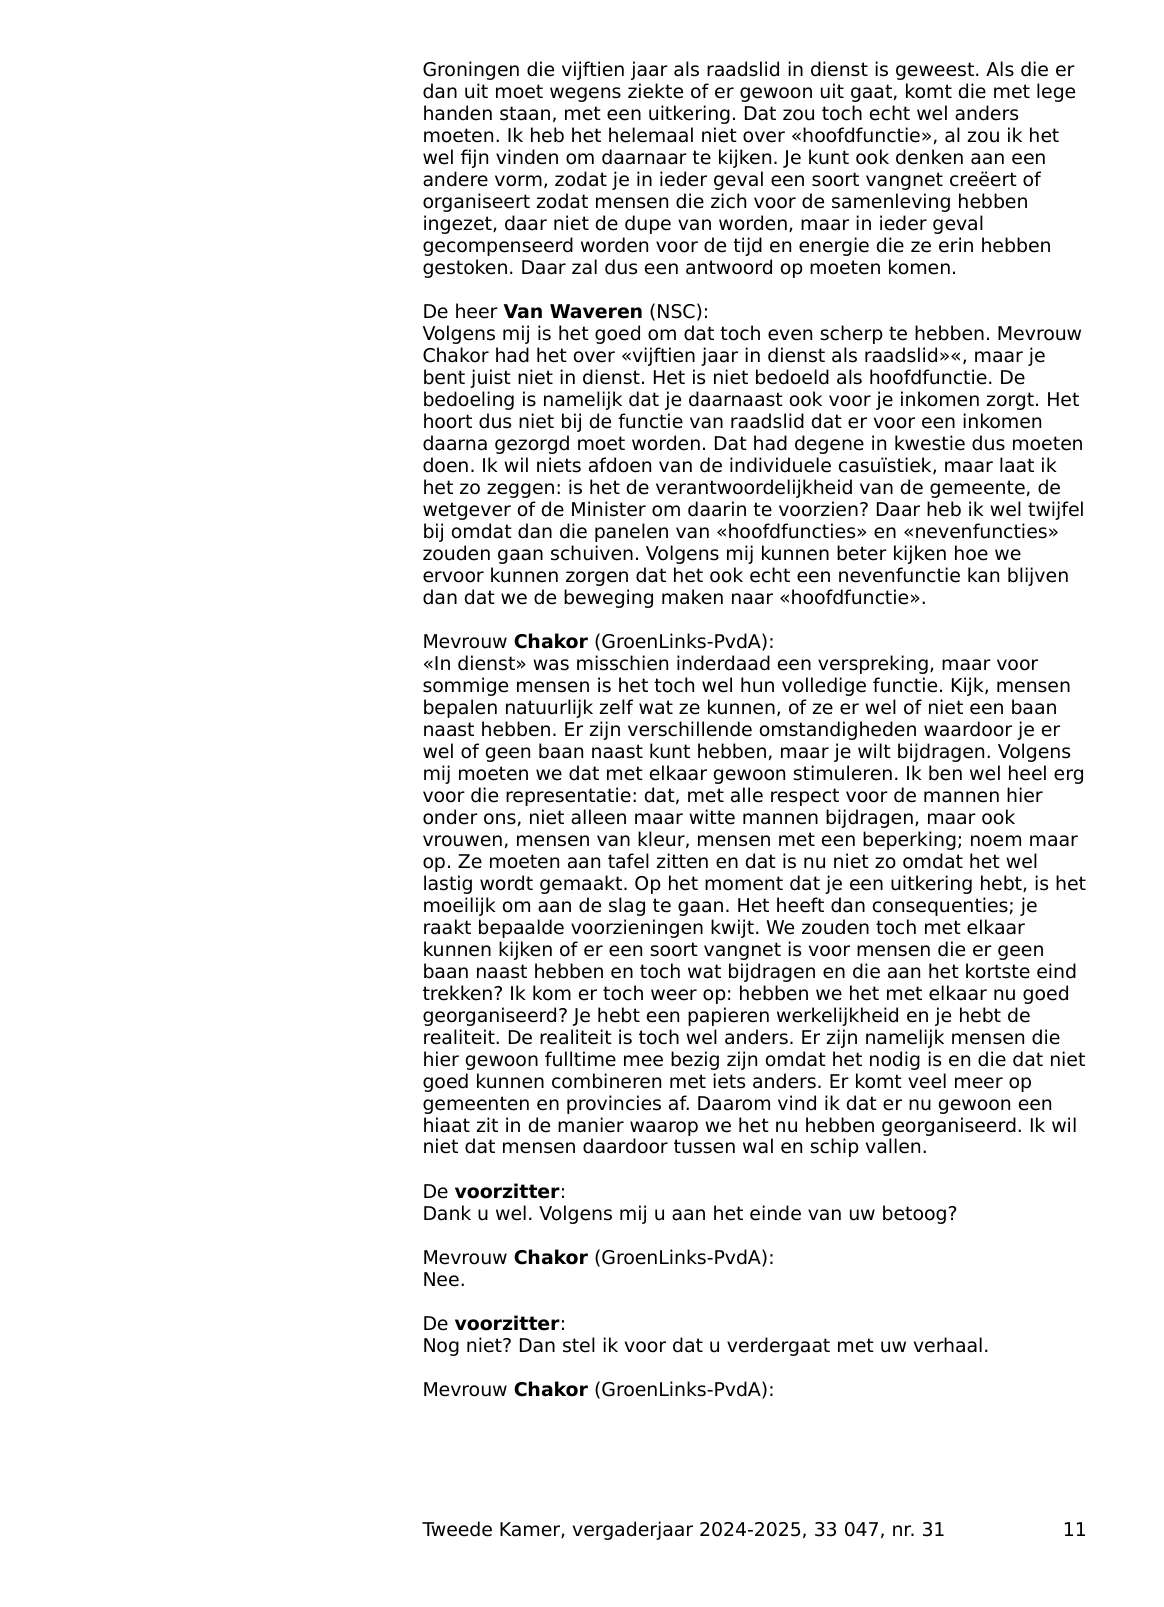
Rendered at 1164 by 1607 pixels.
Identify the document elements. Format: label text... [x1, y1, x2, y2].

text Groningen die vijftien jaar als raadslid in dienst is geweest. Als die er dan uit moet wegens ziekte of er gewoon uit gaat, komt die met lege handen staan, met een uitkering. Dat zou toch echt wel anders moeten. Ik heb het helemaal niet over «hoofdfunctie», al zou ik het wel fijn vinden om daarnaar te kijken. Je kunt ook denken aan een andere vorm, zodat je in ieder geval een soort vangnet creëert of organiseert zodat mensen die zich voor de samenleving hebben ingezet, daar niet de dupe van worden, maar in ieder geval gecompenseerd worden voor de tijd en energie die ze erin hebben gestoken. Daar zal dus een antwoord op moeten komen. [422, 59, 1087, 279]
text Mevrouw Chakor (GroenLinks-PvdA): [422, 1379, 1087, 1401]
text Mevrouw Chakor (GroenLinks-PvdA): [422, 631, 1087, 653]
text De voorzitter: [422, 1313, 1087, 1335]
text Mevrouw Chakor (GroenLinks-PvdA): [422, 1247, 1087, 1269]
text Dank u wel. Volgens mij u aan het einde van uw betoog? [422, 1203, 1087, 1224]
text «In dienst» was misschien inderdaad een verspreking, maar voor sommige mensen is het toch wel hun volledige functie. Kijk, mensen bepalen natuurlijk zelf wat ze kunnen, of ze er wel of niet een baan naast hebben. Er zijn verschillende omstandigheden waardoor je er wel of geen baan naast kunt hebben, maar je wilt bijdragen. Volgens mij moeten we dat met elkaar gewoon stimuleren. Ik ben wel heel erg voor die representatie: dat, met alle respect voor de mannen hier onder ons, niet alleen maar witte mannen bijdragen, maar ook vrouwen, mensen van kleur, mensen met een beperking; noem maar op. Ze moeten aan tafel zitten en dat is nu niet zo omdat het wel lastig wordt gemaakt. Op het moment dat je een uitkering hebt, is het moeilijk om aan de slag te gaan. Het heeft dan consequenties; je raakt bepaalde voorzieningen kwijt. We zouden toch met elkaar kunnen kijken of er een soort vangnet is voor mensen die er geen baan naast hebben en toch wat bijdragen en die aan het kortste eind trekken? Ik kom er toch weer op: hebben we het met elkaar nu goed georganiseerd? Je hebt een papieren werkelijkheid en je hebt de realiteit. De realiteit is toch wel anders. Er zijn namelijk mensen die hier gewoon fulltime mee bezig zijn omdat het nodig is en die dat niet goed kunnen combineren met iets anders. Er komt veel meer op gemeenten en provincies af. Daarom vind ik dat er nu gewoon een hiaat zit in de manier waarop we het nu hebben georganiseerd. Ik wil niet dat mensen daardoor tussen wal en schip vallen. [422, 653, 1087, 1158]
text De voorzitter: [422, 1181, 1087, 1203]
text Volgens mij is het goed om dat toch even scherp te hebben. Mevrouw Chakor had het over «vijftien jaar in dienst als raadslid»«, maar je bent juist niet in dienst. Het is niet bedoeld als hoofdfunctie. De bedoeling is namelijk dat je daarnaast ook voor je inkomen zorgt. Het hoort dus niet bij de functie van raadslid dat er voor een inkomen daarna gezorgd moet worden. Dat had degene in kwestie dus moeten doen. Ik wil niets afdoen van de individuele casuïstiek, maar laat ik het zo zeggen: is het de verantwoordelijkheid van de gemeente, de wetgever of de Minister om daarin te voorzien? Daar heb ik wel twijfel bij omdat dan die panelen van «hoofdfuncties» en «nevenfuncties» zouden gaan schuiven. Volgens mij kunnen beter kijken hoe we ervoor kunnen zorgen dat het ook echt een nevenfunctie kan blijven dan dat we de beweging maken naar «hoofdfunctie». [422, 323, 1087, 609]
text De heer Van Waveren (NSC): [422, 301, 1087, 323]
text Nog niet? Dan stel ik voor dat u verdergaat met uw verhaal. [422, 1335, 1087, 1357]
text Nee. [422, 1269, 1087, 1291]
